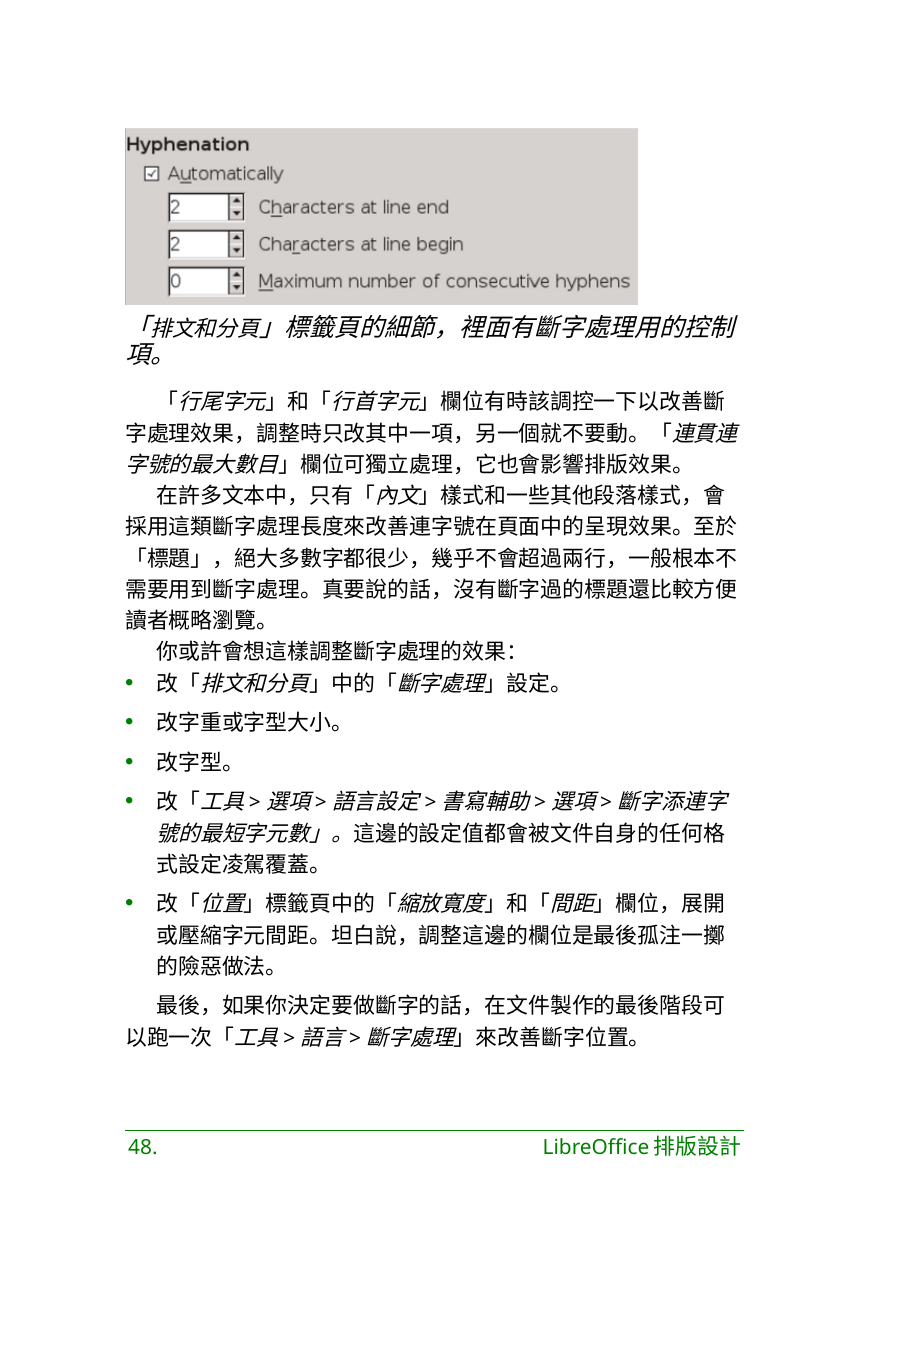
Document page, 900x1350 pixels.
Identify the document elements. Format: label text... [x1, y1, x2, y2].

table_header [125, 125, 744, 307]
table_cell 「排文和分頁」標籤頁的細節，裡面有斷字處理用的控制項。 [125, 307, 744, 369]
picture [125, 125, 638, 305]
list 改字重或字型大小。 [125, 706, 744, 737]
list 改字型。 [125, 745, 744, 776]
text 最後，如果你決定要做斷字的話，在文件製作的最後階段可以跑一次「工具 > 語言 > 斷字處理」來改善斷字位置。 [125, 989, 744, 1051]
list 改「工具 > 選項 > 語言設定 > 書寫輔助 > 選項 > 斷字添連字號的最短字元數」。這邊的設定值都會被文件自身的任何格式設定凌駕覆蓋。 [125, 785, 744, 878]
list 改「排文和分頁」中的「斷字處理」設定。 [125, 666, 744, 697]
text 在許多文本中，只有「內文」樣式和一些其他段落樣式，會採用這類斷字處理長度來改善連字號在頁面中的呈現效果。至於「標題」，絕大多數字都很少，幾乎不會超過兩行，一般根本不需要用到斷字處理。真要說的話，沒有斷字過的標題還比較方便讀者概略瀏覽。 [125, 478, 744, 635]
list 改「位置」標籤頁中的「縮放寬度」和「間距」欄位，展開或壓縮字元間距。坦白說，調整這邊的欄位是最後孤注一擲的險惡做法。 [125, 887, 744, 981]
text 你或許會想這樣調整斷字處理的效果： [125, 635, 744, 666]
text 「行尾字元」和「行首字元」欄位有時該調控一下以改善斷字處理效果，調整時只改其中一項，另一個就不要動。「連貫連字號的最大數目」欄位可獨立處理，它也會影響排版效果。 [125, 385, 744, 478]
